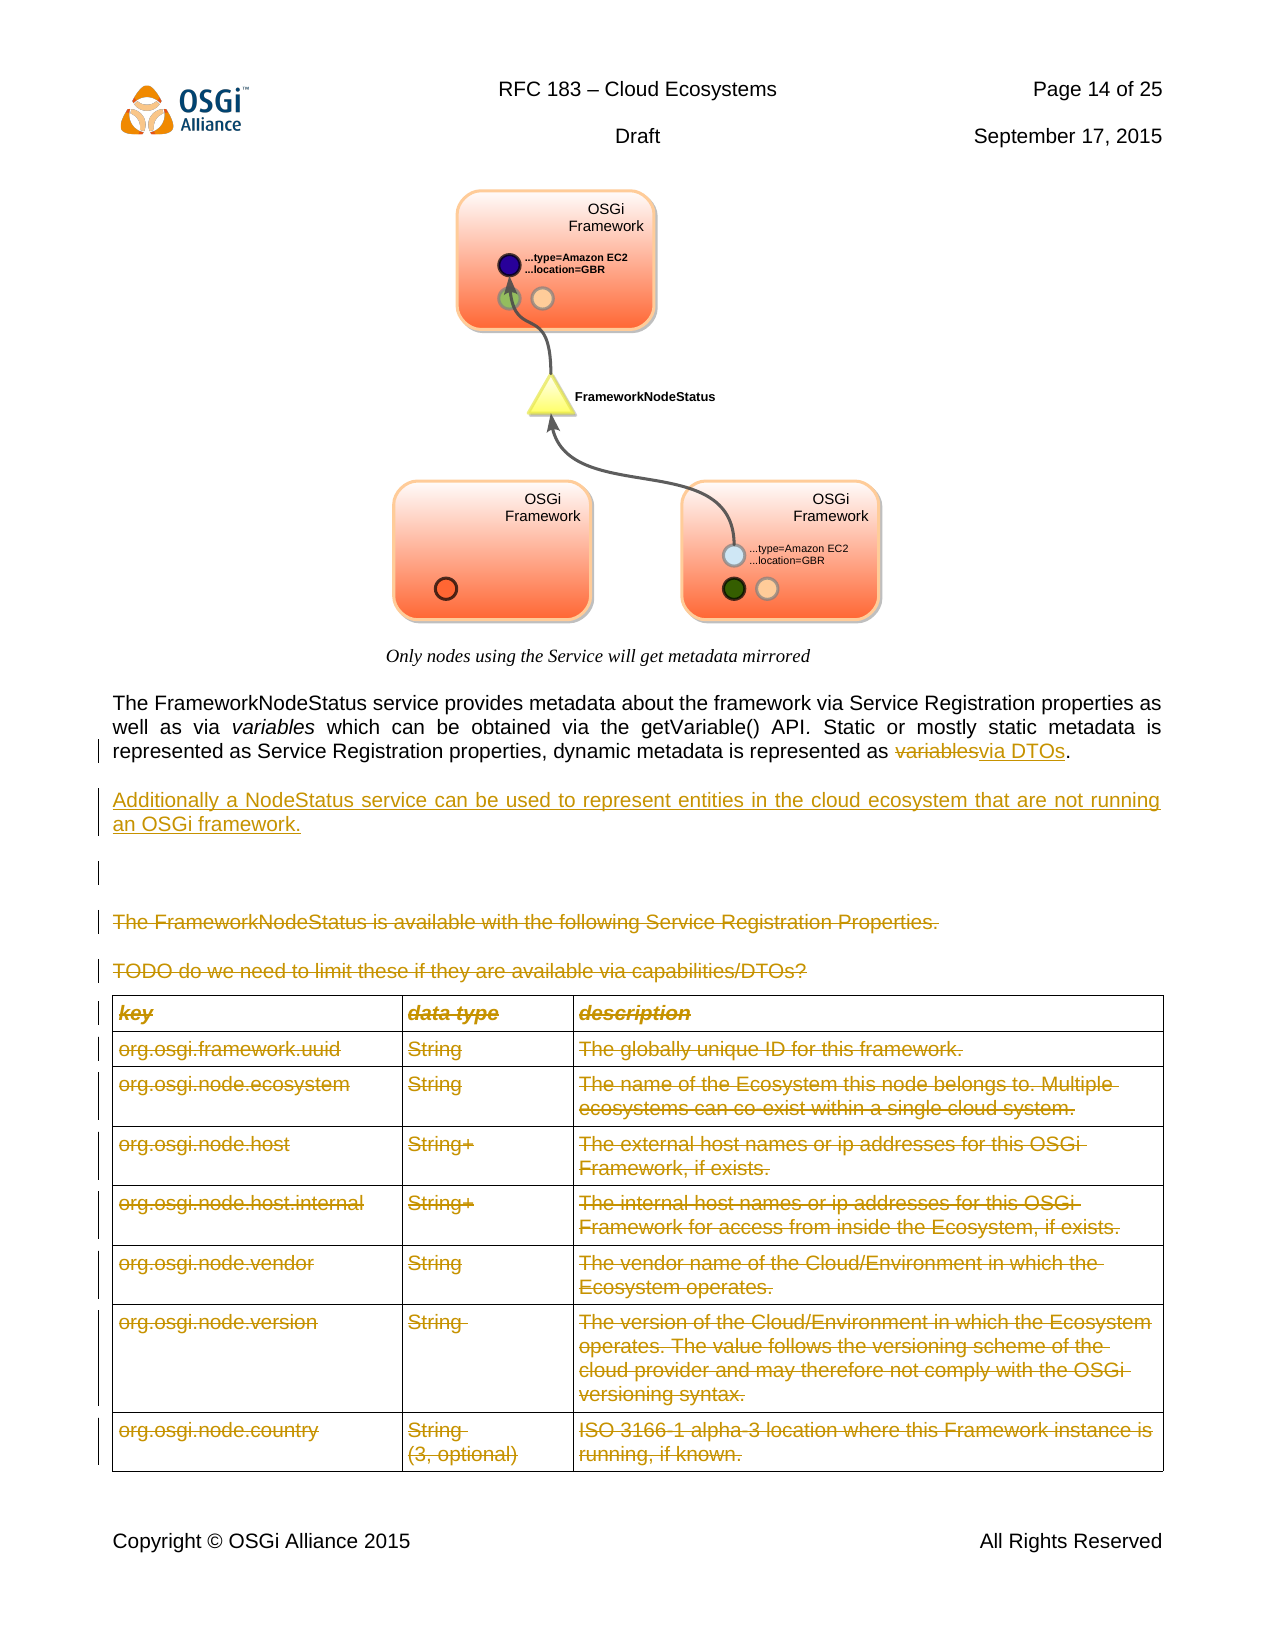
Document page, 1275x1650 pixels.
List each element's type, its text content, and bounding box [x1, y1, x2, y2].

table_cell [113, 1186, 402, 1245]
text The FrameworkNodeStatus service provides metadata about the framework via Service Registration properties as well as via variables which can be obtained via the getVariable() API. Static or mostly static metadata is represented as Service Registration properties, dynamic metadata is represented as via DTOs. [112, 691, 1162, 763]
table_cell [403, 1305, 573, 1412]
table_cell [403, 1246, 573, 1304]
table_cell [574, 1067, 1163, 1126]
table_cell [574, 1413, 1163, 1471]
table_header [574, 996, 1163, 1031]
table_cell [113, 1305, 402, 1412]
table_cell [574, 1127, 1163, 1185]
text Only nodes using the Service will get metadata mirrored [386, 171, 889, 666]
table_cell [113, 1032, 402, 1066]
table_cell [403, 1413, 573, 1471]
table_cell [113, 1067, 402, 1126]
table_cell [574, 1305, 1163, 1412]
picture [113, 78, 257, 142]
table_cell [113, 1127, 402, 1185]
table_cell [113, 1413, 402, 1471]
table_cell [574, 1246, 1163, 1304]
table_header [403, 996, 573, 1031]
table_cell [403, 1127, 573, 1185]
table_header [113, 996, 402, 1031]
table_cell [574, 1186, 1163, 1245]
table_cell [574, 1032, 1163, 1066]
text Additionally a NodeStatus service can be used to represent entities in the cloud ecosystem that are not running an OSGi framework. [112, 788, 1162, 836]
table_cell [403, 1186, 573, 1245]
table_cell [403, 1032, 573, 1066]
table_cell [403, 1067, 573, 1126]
table_cell [113, 1246, 402, 1304]
